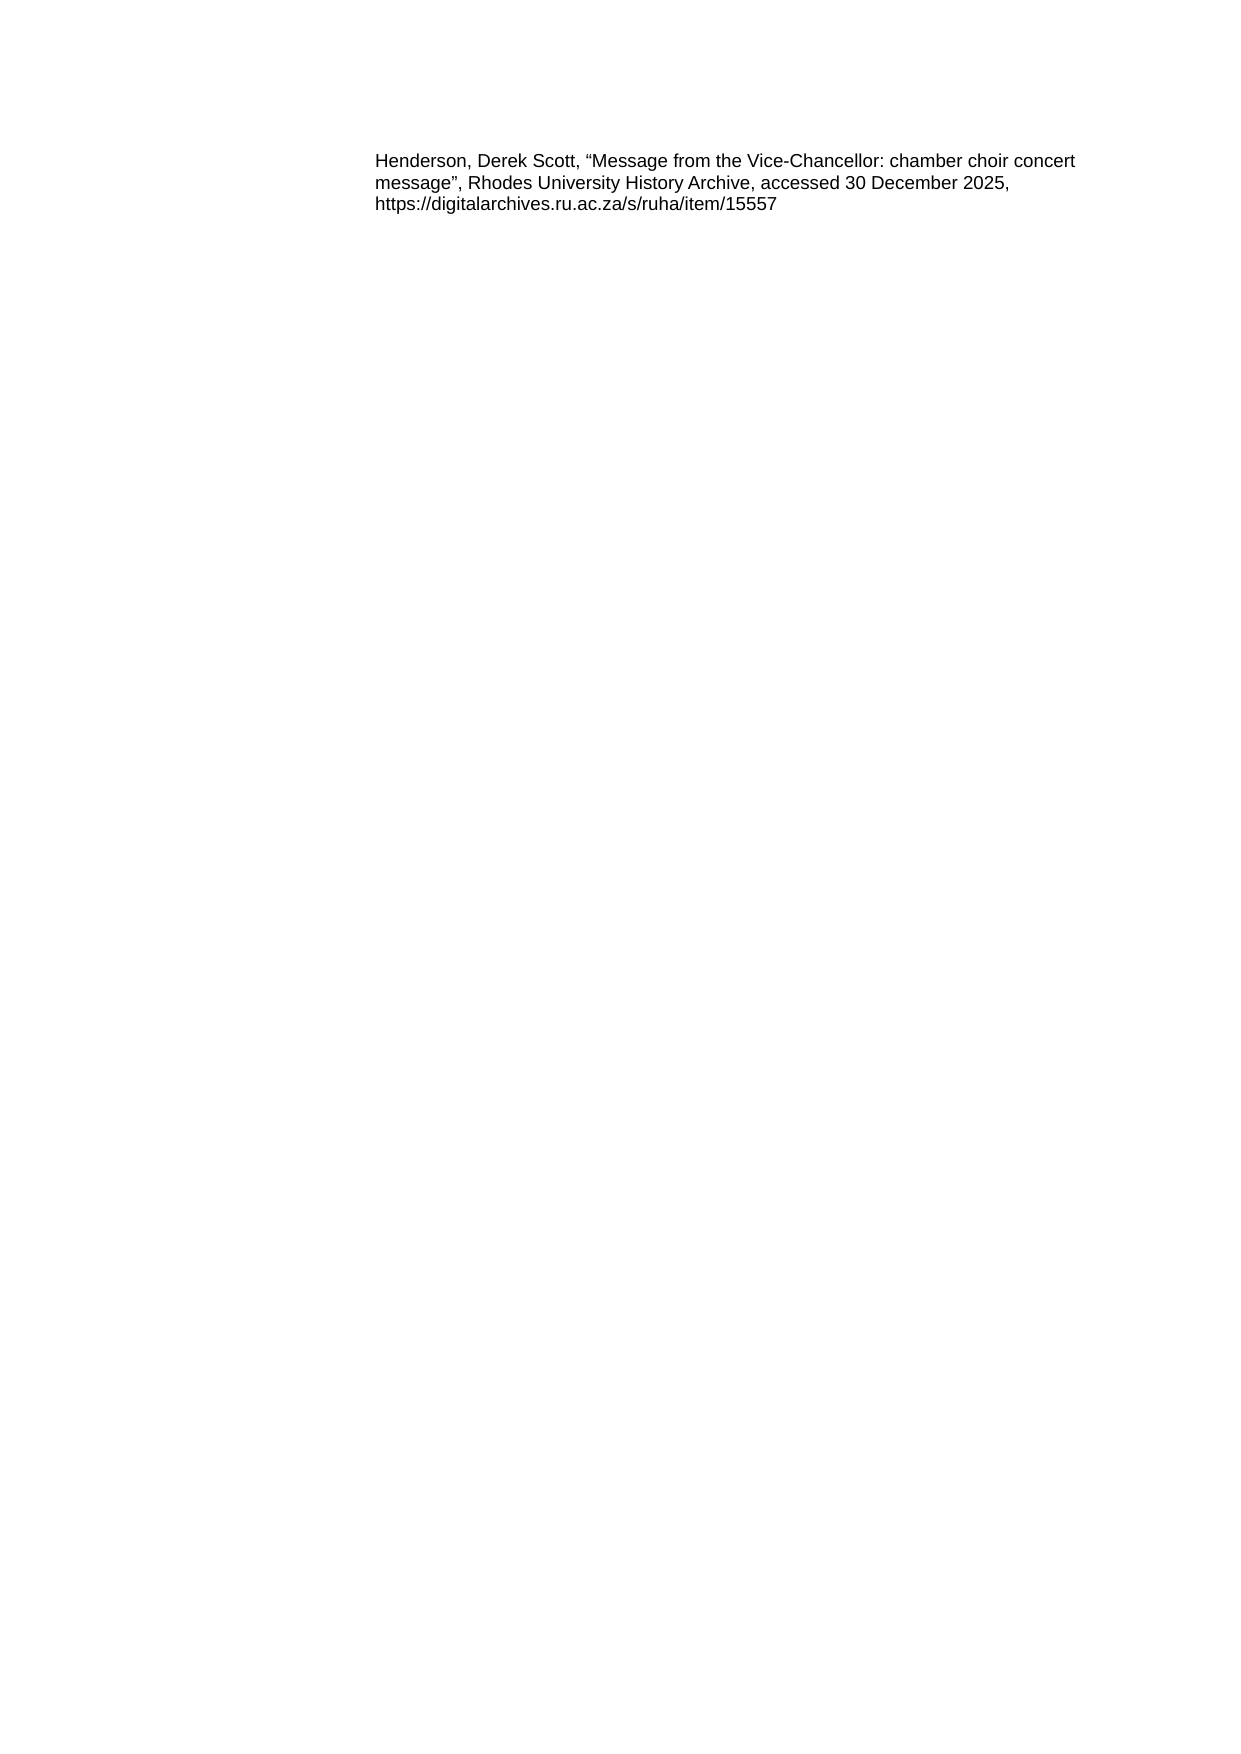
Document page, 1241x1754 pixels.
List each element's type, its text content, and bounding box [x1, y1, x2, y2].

text Henderson, Derek Scott, “Message from the Vice-Chancellor: chamber choir concert message”, Rhodes University History Archive, accessed 30 December 2025, https://digitalarchives.ru.ac.za/s/ruha/item/15557 [375, 150, 1090, 215]
